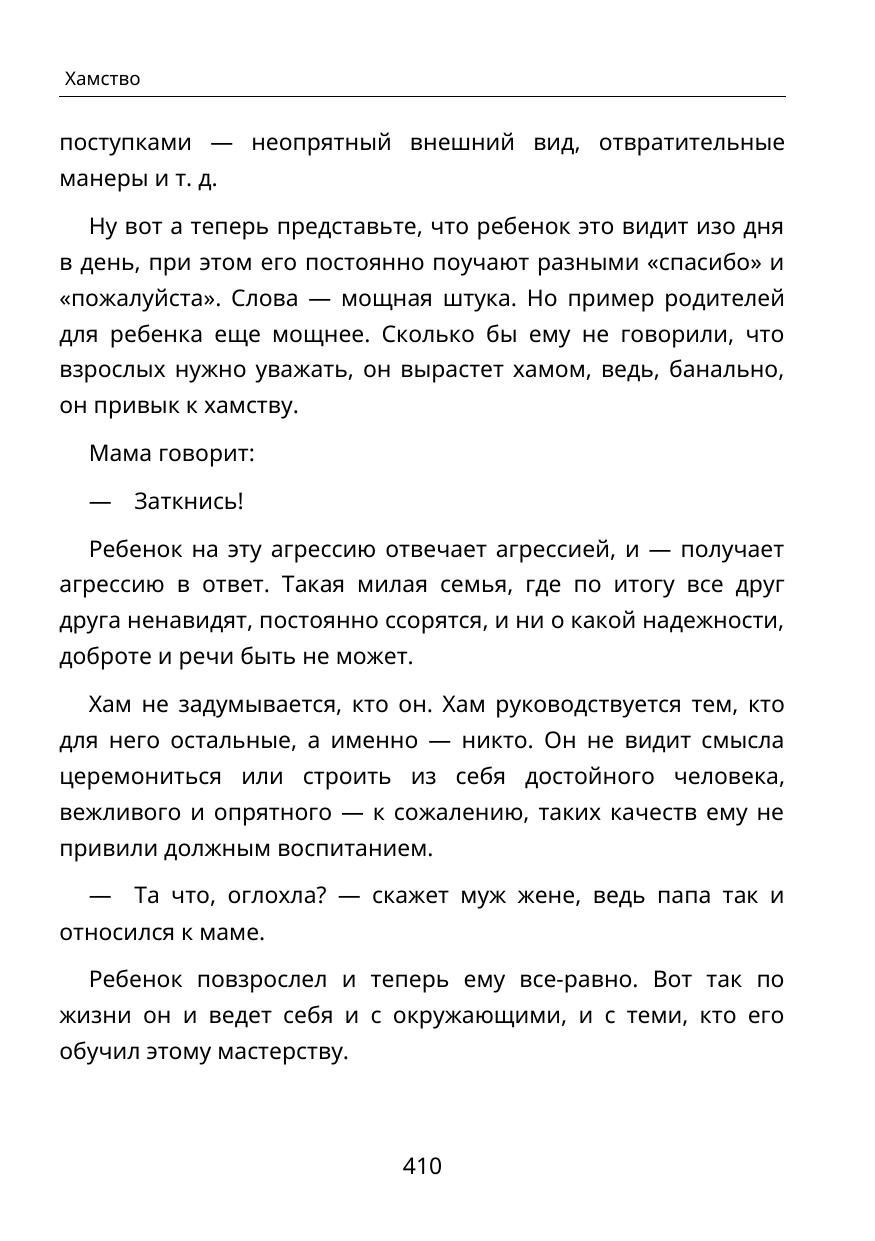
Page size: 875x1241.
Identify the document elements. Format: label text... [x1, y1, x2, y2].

text Мама говорит: [59, 437, 786, 468]
list Та что, оглохла? — скажет муж жене, ведь папа так и относился к маме. [59, 879, 786, 947]
text Ребенок на эту агрессию отвечает агрессией, и — получает агрессию в ответ. Такая милая семья, где по итогу все друг друга ненавидят, постоянно ссорятся, и ни о какой надежности, доброте и речи быть не может. [59, 532, 786, 672]
text поступками — неопрятный внешний вид, отвратительные манеры и т. д. [59, 126, 786, 193]
list Заткнись! [59, 485, 786, 516]
text Ну вот а теперь представьте, что ребенок это видит изо дня в день, при этом его постоянно поучают разными «спасибо» и «пожалуйста». Слова — мощная штука. Но пример родителей для ребенка еще мощнее. Сколько бы ему не говорили, что взрослых нужно уважать, он вырастет хамом, ведь, банально, он привык к хамству. [59, 210, 786, 421]
text Хам не задумывается, кто он. Хам руководствуется тем, кто для него остальные, а именно — никто. Он не видит смысла церемониться или строить из себя достойного человека, вежливого и опрятного — к сожалению, таких качеств ему не привили должным воспитанием. [59, 688, 786, 863]
text Ребенок повзрослел и теперь ему все-равно. Вот так по жизни он и ведет себя и с окружающими, и с теми, кто его обучил этому мастерству. [59, 963, 786, 1066]
